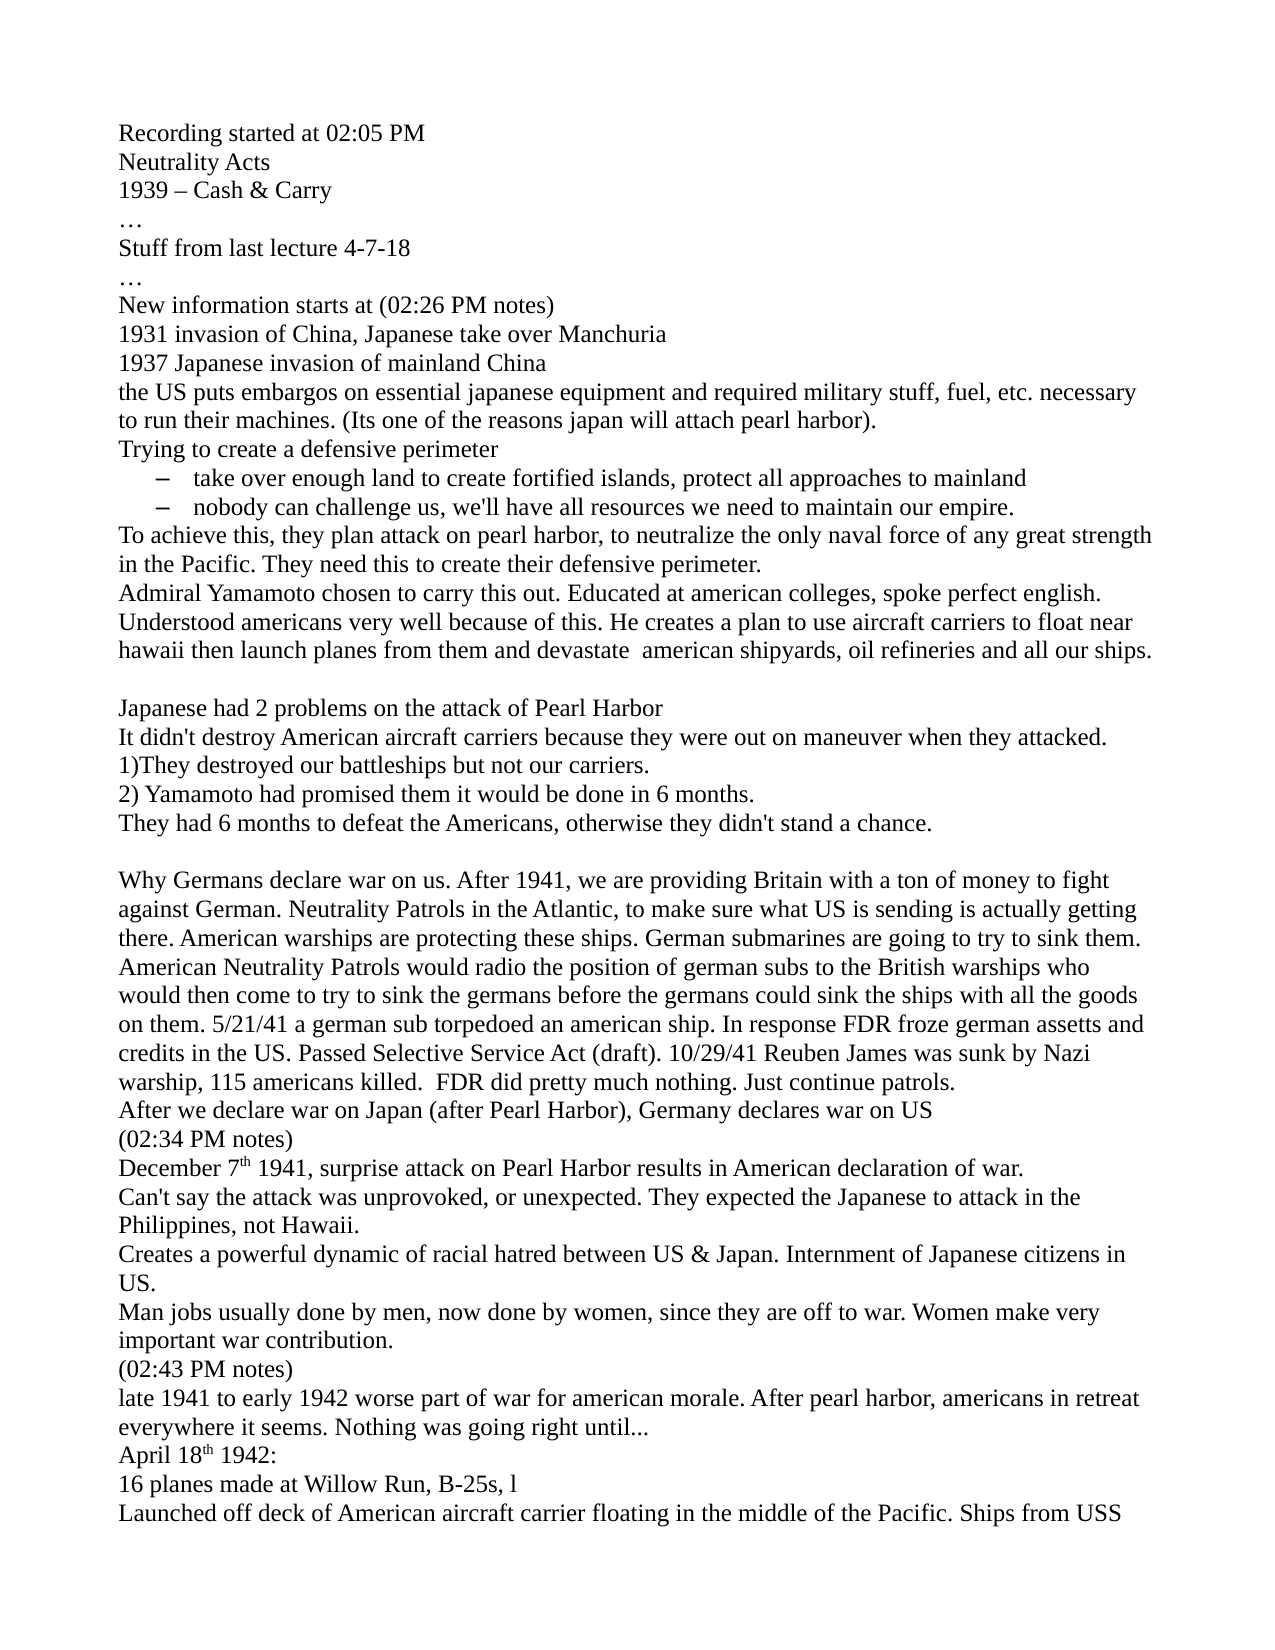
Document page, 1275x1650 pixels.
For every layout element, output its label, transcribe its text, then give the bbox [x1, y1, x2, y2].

list take over enough land to create fortified islands, protect all approaches to mainland [156, 463, 1157, 492]
text Man jobs usually done by men, now done by women, since they are off to war. Women make very important war contribution. [118, 1297, 1157, 1354]
text (02:43 PM notes) [118, 1354, 1157, 1383]
list nobody can challenge us, we'll have all resources we need to maintain our empire. [156, 492, 1157, 521]
text (02:34 PM notes) [118, 1124, 1157, 1153]
text Admiral Yamamoto chosen to carry this out. Educated at american colleges, spoke perfect english. Understood americans very well because of this. He creates a plan to use aircraft carriers to float near hawaii then launch planes from them and devastate american shipyards, oil refineries and all our ships. [118, 578, 1157, 664]
text Creates a powerful dynamic of racial hatred between US & Japan. Internment of Japanese citizens in US. [118, 1239, 1157, 1297]
text Launched off deck of American aircraft carrier floating in the middle of the Pacific. Ships from USS [118, 1498, 1157, 1527]
text Recording started at 02:05 PM [118, 118, 1157, 147]
text … [118, 204, 1157, 233]
text … [118, 262, 1157, 291]
text Japanese had 2 problems on the attack of Pearl Harbor [118, 693, 1157, 722]
text To achieve this, they plan attack on pearl harbor, to neutralize the only naval force of any great strength in the Pacific. They need this to create their defensive perimeter. [118, 521, 1157, 578]
text 1931 invasion of China, Japanese take over Manchuria [118, 319, 1157, 348]
text December 7th 1941, surprise attack on Pearl Harbor results in American declaration of war. [118, 1153, 1157, 1182]
text late 1941 to early 1942 worse part of war for american morale. After pearl harbor, americans in retreat everywhere it seems. Nothing was going right until... [118, 1383, 1157, 1441]
text Can't say the attack was unprovoked, or unexpected. They expected the Japanese to attack in the Philippines, not Hawaii. [118, 1182, 1157, 1239]
text Trying to create a defensive perimeter [118, 434, 1157, 463]
text 1937 Japanese invasion of mainland China [118, 348, 1157, 377]
text 1939 – Cash & Carry [118, 176, 1157, 204]
text 2) Yamamoto had promised them it would be done in 6 months. [118, 779, 1157, 808]
text 16 planes made at Willow Run, B-25s, l [118, 1469, 1157, 1498]
text April 18th 1942: [118, 1441, 1157, 1469]
text It didn't destroy American aircraft carriers because they were out on maneuver when they attacked. 1)They destroyed our battleships but not our carriers. [118, 722, 1157, 779]
text Neutrality Acts [118, 147, 1157, 176]
text They had 6 months to defeat the Americans, otherwise they didn't stand a chance. [118, 808, 1157, 837]
text Stuff from last lecture 4-7-18 [118, 233, 1157, 262]
text Why Germans declare war on us. After 1941, we are providing Britain with a ton of money to fight against German. Neutrality Patrols in the Atlantic, to make sure what US is sending is actually getting there. American warships are protecting these ships. German submarines are going to try to sink them. American Neutrality Patrols would radio the position of german subs to the British warships who would then come to try to sink the germans before the germans could sink the ships with all the goods on them. 5/21/41 a german sub torpedoed an american ship. In response FDR froze german assetts and credits in the US. Passed Selective Service Act (draft). 10/29/41 Reuben James was sunk by Nazi warship, 115 americans killed. FDR did pretty much nothing. Just continue patrols. [118, 866, 1157, 1096]
text New information starts at (02:26 PM notes) [118, 291, 1157, 319]
text the US puts embargos on essential japanese equipment and required military stuff, fuel, etc. necessary to run their machines. (Its one of the reasons japan will attach pearl harbor). [118, 377, 1157, 434]
text After we declare war on Japan (after Pearl Harbor), Germany declares war on US [118, 1096, 1157, 1124]
